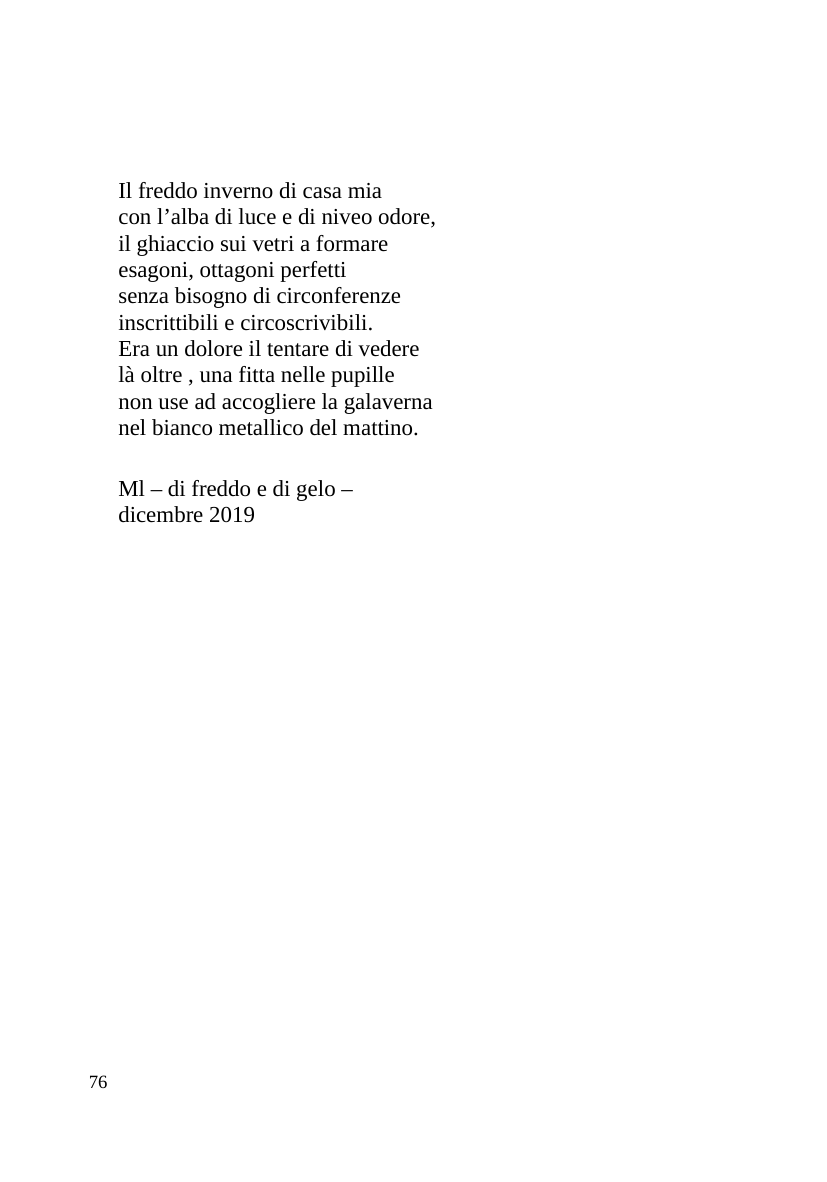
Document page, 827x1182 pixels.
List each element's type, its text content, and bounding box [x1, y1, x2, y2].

text nel bianco metallico del mattino. [118, 414, 738, 441]
text là oltre , una fitta nelle pupille [118, 362, 738, 388]
text Ml – di freddo e di gelo – [118, 475, 738, 501]
text il ghiaccio sui vetri a formare [118, 230, 738, 256]
text senza bisogno di circonferenze [118, 282, 738, 309]
text inscrittibili e circoscrivibili. [118, 309, 738, 335]
text esagoni, ottagoni perfetti [118, 256, 738, 282]
text non use ad accogliere la galaverna [118, 388, 738, 414]
text con l’alba di luce e di niveo odore, [118, 203, 738, 230]
text Il freddo inverno di casa mia [118, 177, 738, 203]
text dicembre 2019 [118, 501, 738, 527]
text Era un dolore il tentare di vedere [118, 335, 738, 362]
